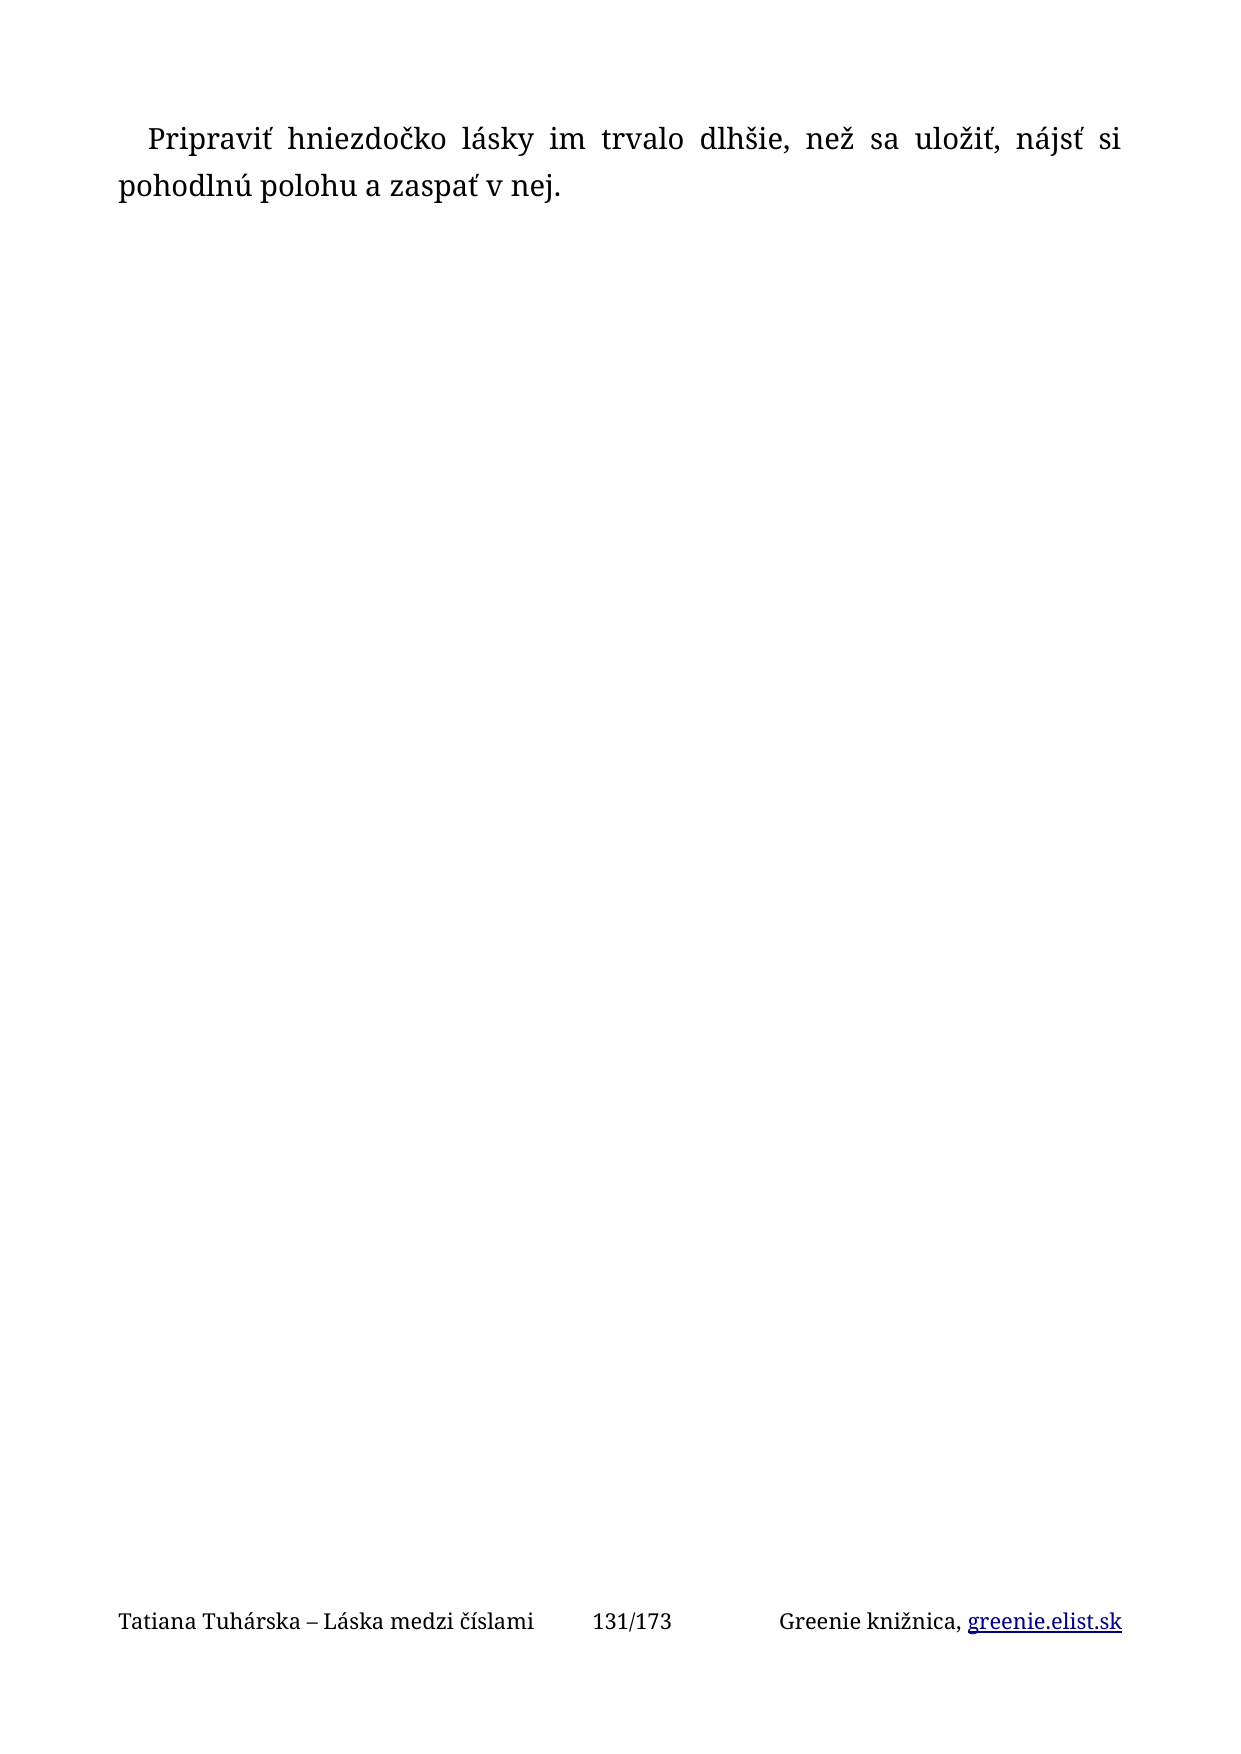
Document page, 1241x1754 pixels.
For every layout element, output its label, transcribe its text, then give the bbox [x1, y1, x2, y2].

text Pripraviť hniezdočko lásky im trvalo dlhšie, než sa uložiť, nájsť si pohodlnú polohu a zaspať v nej. [118, 118, 1122, 205]
